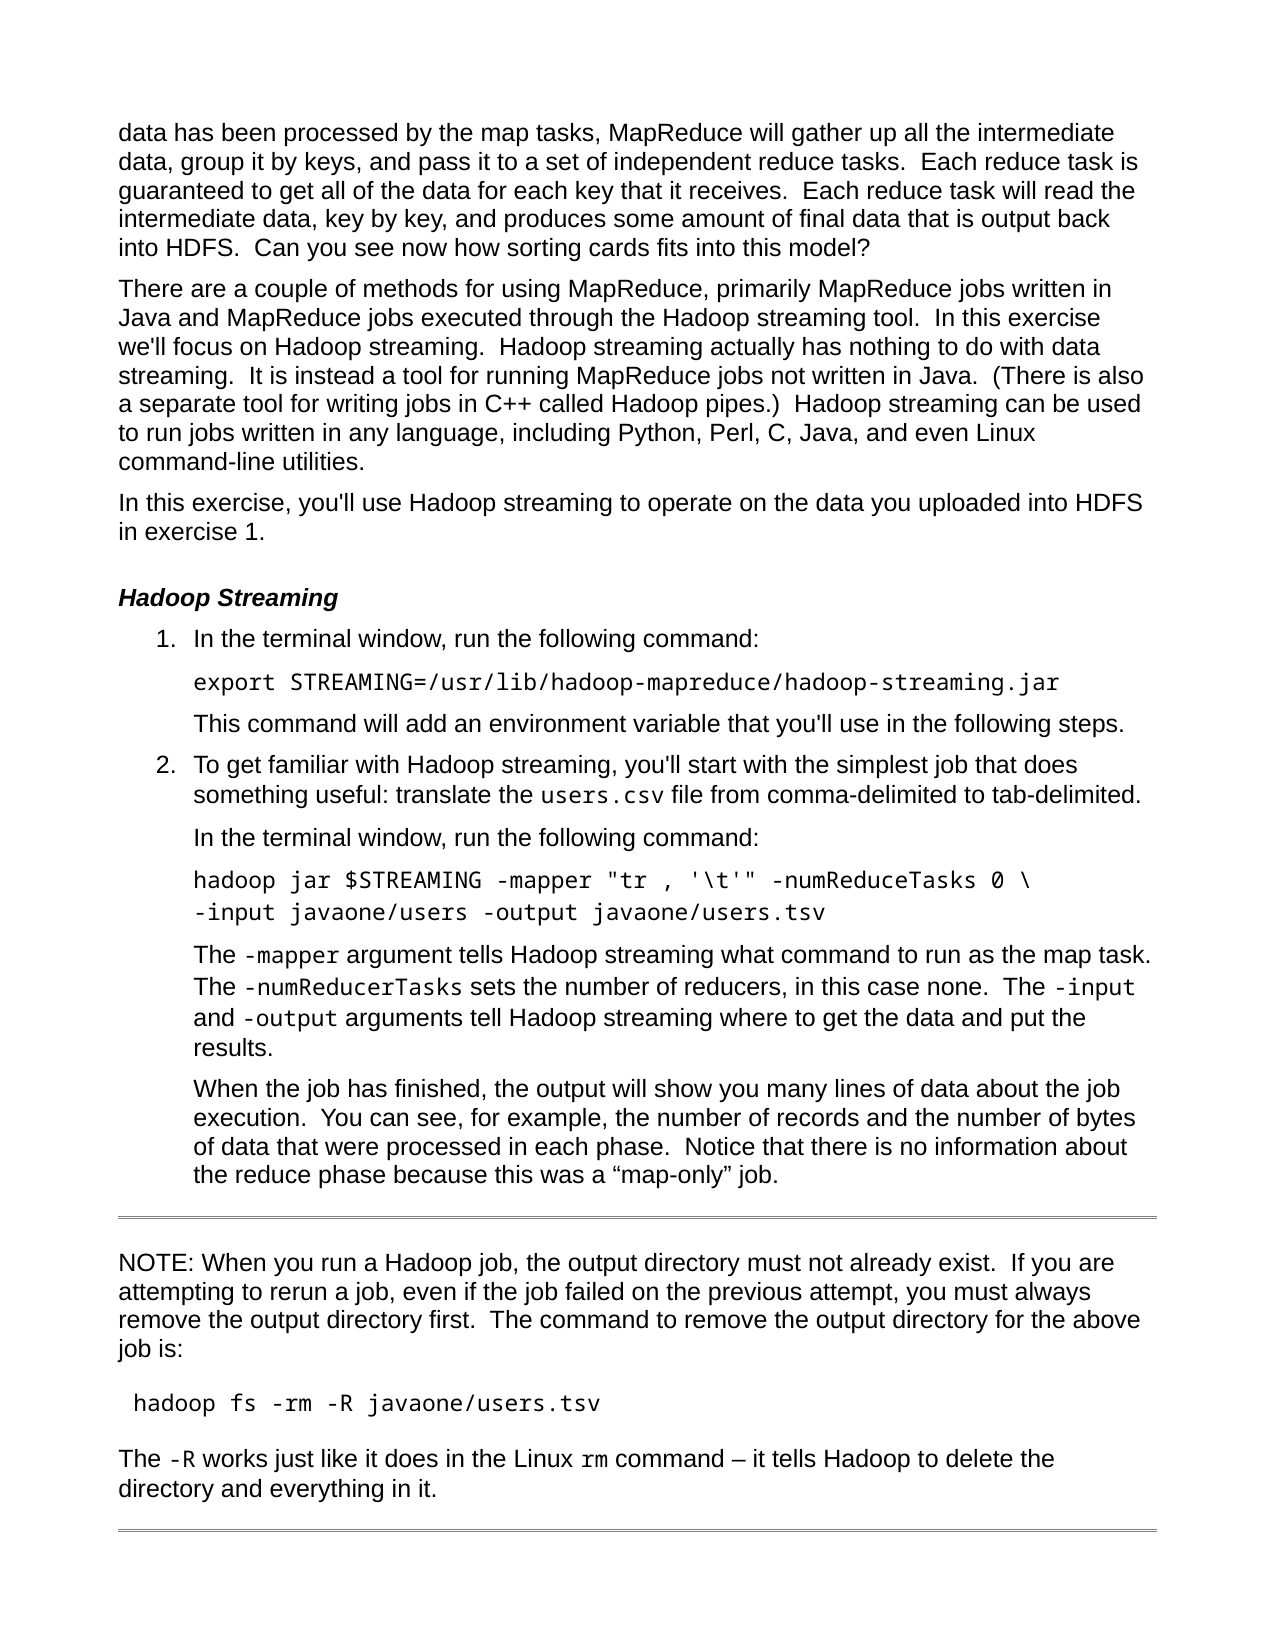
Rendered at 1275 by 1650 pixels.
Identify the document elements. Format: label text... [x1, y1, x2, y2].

list In the terminal window, run the following command: [156, 823, 1157, 852]
text data has been processed by the map tasks, MapReduce will gather up all the intermediate data, group it by keys, and pass it to a set of independent reduce tasks. Each reduce task is guaranteed to get all of the data for each key that it receives. Each reduce task will read the intermediate data, key by key, and produces some amount of final data that is output back into HDFS. Can you see now how sorting cards fits into this model? [118, 118, 1157, 262]
list In the terminal window, run the following command: [156, 624, 1157, 653]
text The -R works just like it does in the Linux rm command – it tells Hadoop to delete the directory and everything in it. [118, 1442, 1157, 1502]
list When the job has finished, the output will show you many lines of data about the job execution. You can see, for example, the number of records and the number of bytes of data that were processed in each phase. Notice that there is no information about the reduce phase because this was a “map-only” job. [156, 1074, 1157, 1189]
subtitle Hadoop Streaming [118, 583, 1157, 612]
text In this exercise, you'll use Hadoop streaming to operate on the data you uploaded into HDFS in exercise 1. [118, 488, 1157, 546]
list The -mapper argument tells Hadoop streaming what command to run as the map task. The -numReducerTasks sets the number of reducers, in this case none. The -input and -output arguments tell Hadoop streaming where to get the data and put the results. [156, 939, 1157, 1062]
text hadoop fs -rm -R javaone/users.tsv [133, 1387, 1157, 1418]
text There are a couple of methods for using MapReduce, primarily MapReduce jobs written in Java and MapReduce jobs executed through the Hadoop streaming tool. In this exercise we'll focus on Hadoop streaming. Hadoop streaming actually has nothing to do with data streaming. It is instead a tool for running MapReduce jobs not written in Java. (There is also a separate tool for writing jobs in C++ called Hadoop pipes.) Hadoop streaming can be used to run jobs written in any language, including Python, Perl, C, Java, and even Linux command-line utilities. [118, 274, 1157, 476]
text NOTE: When you run a Hadoop job, the output directory must not already exist. If you are attempting to rerun a job, even if the job failed on the previous attempt, you must always remove the output directory first. The command to remove the output directory for the above job is: [118, 1248, 1157, 1363]
list hadoop jar $STREAMING -mapper "tr , '\t'" -numReduceTasks 0 \ -input javaone/users -output javaone/users.tsv [156, 864, 1157, 927]
list export STREAMING=/usr/lib/hadoop-mapreduce/hadoop-streaming.jar [156, 665, 1157, 697]
list To get familiar with Hadoop streaming, you'll start with the simplest job that does something useful: translate the users.csv file from comma-delimited to tab-delimited. [156, 750, 1157, 810]
list This command will add an environment variable that you'll use in the following steps. [156, 709, 1157, 738]
